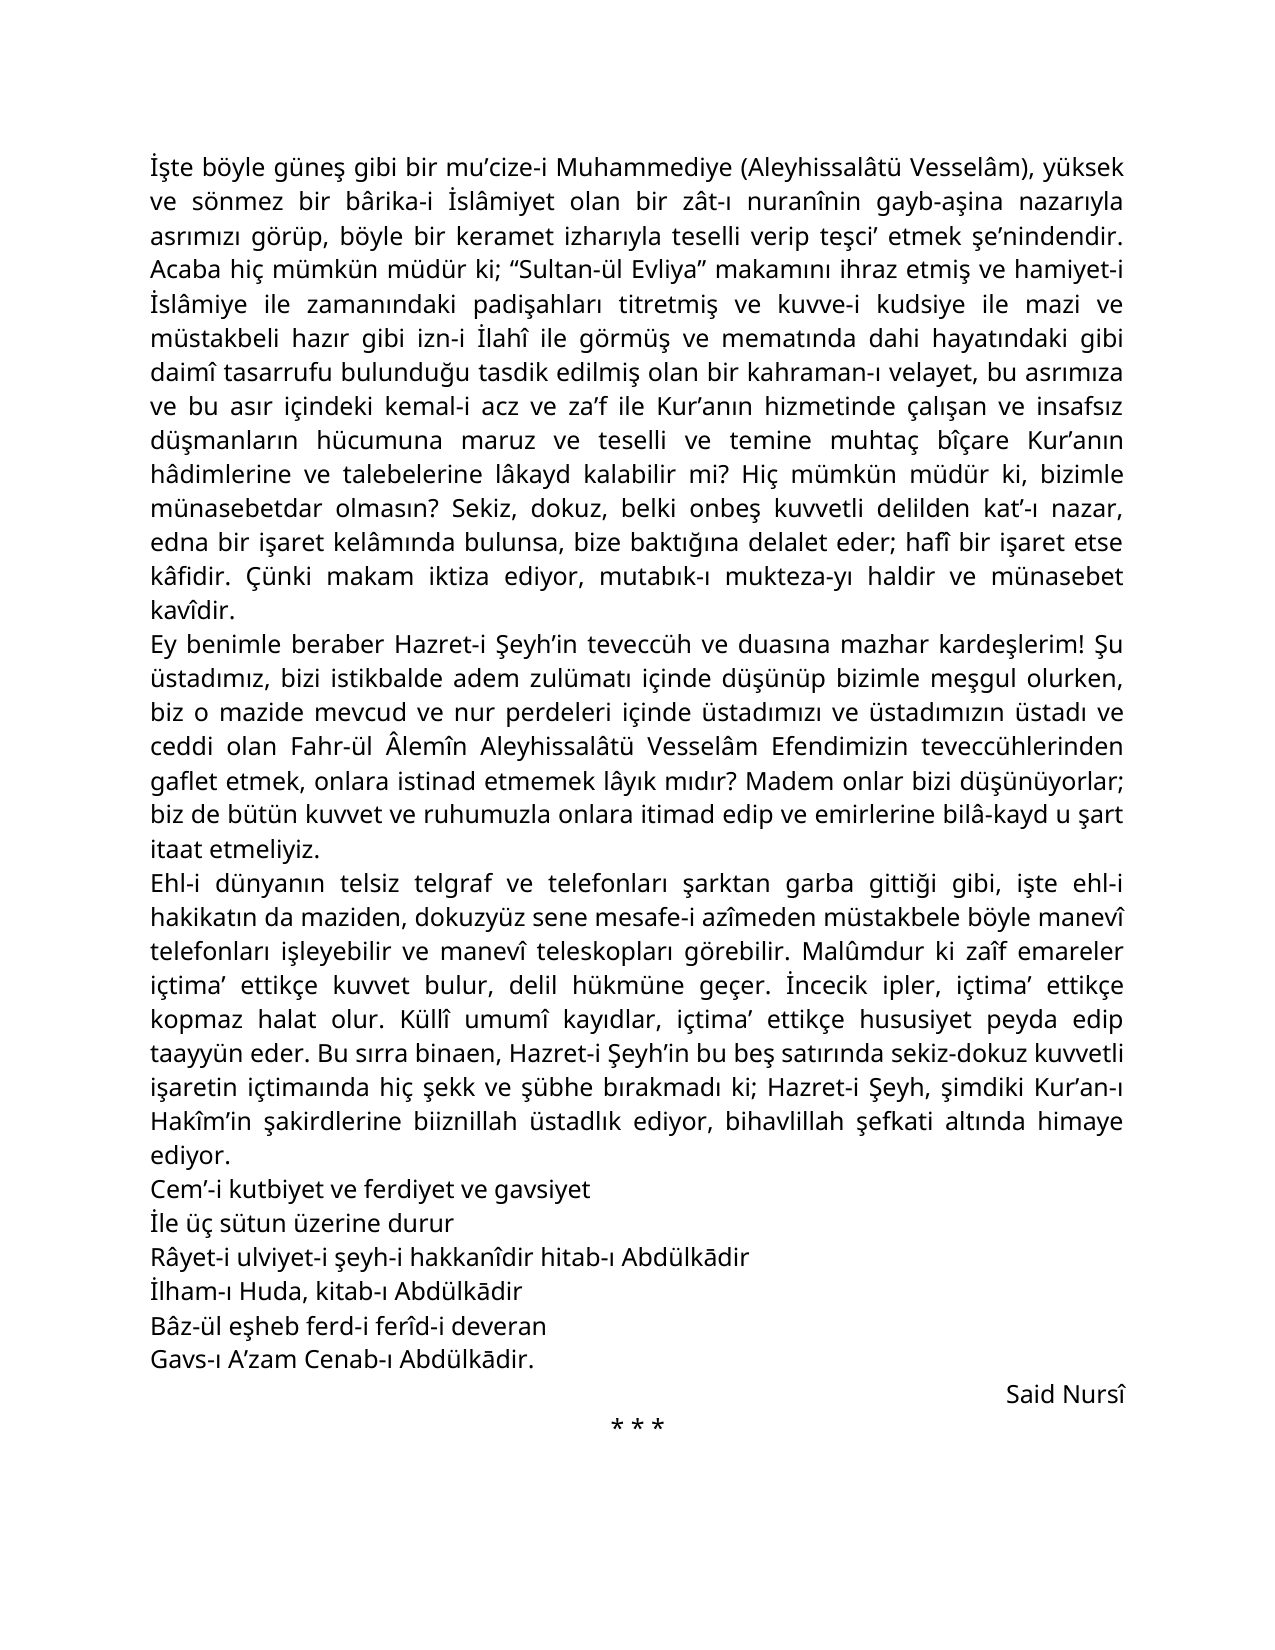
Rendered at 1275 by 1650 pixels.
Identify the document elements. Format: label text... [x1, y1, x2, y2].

text İşte böyle güneş gibi bir mu’cize-i Muhammediye (Aleyhissalâtü Vesselâm), yüksek ve sönmez bir bârika-i İslâmiyet olan bir zât-ı nuranînin gayb-aşina nazarıyla asrımızı görüp, böyle bir keramet izharıyla teselli verip teşci’ etmek şe’nindendir. Acaba hiç mümkün müdür ki; “Sultan-ül Evliya” makamını ihraz etmiş ve hamiyet-i İslâmiye ile zamanındaki padişahları titretmiş ve kuvve-i kudsiye ile mazi ve müstakbeli hazır gibi izn-i İlahî ile görmüş ve mematında dahi hayatındaki gibi daimî tasarrufu bulunduğu tasdik edilmiş olan bir kahraman-ı velayet, bu asrımıza ve bu asır içindeki kemal-i acz ve za’f ile Kur’anın hizmetinde çalışan ve insafsız düşmanların hücumuna maruz ve teselli ve temine muhtaç bîçare Kur’anın hâdimlerine ve talebelerine lâkayd kalabilir mi? Hiç mümkün müdür ki, bizimle münasebetdar olmasın? Sekiz, dokuz, belki onbeş kuvvetli delilden kat’-ı nazar, edna bir işaret kelâmında bulunsa, bize baktığına delalet eder; hafî bir işaret etse kâfidir. Çünki makam iktiza ediyor, mutabık-ı mukteza-yı haldir ve münasebet kavîdir. [150, 150, 1125, 627]
text Cem’-i kutbiyet ve ferdiyet ve gavsiyet [150, 1172, 1125, 1206]
text Gavs-ı A’zam Cenab-ı Abdülkādir. [150, 1342, 1125, 1376]
text İlham-ı Huda, kitab-ı Abdülkādir [150, 1274, 1125, 1308]
text İle üç sütun üzerine durur [150, 1206, 1125, 1240]
text * * * [150, 1410, 1125, 1444]
text Bâz-ül eşheb ferd-i ferîd-i deveran [150, 1308, 1125, 1342]
text Râyet-i ulviyet-i şeyh-i hakkanîdir hitab-ı Abdülkādir [150, 1240, 1125, 1274]
text Ey benimle beraber Hazret-i Şeyh’in teveccüh ve duasına mazhar kardeşlerim! Şu üstadımız, bizi istikbalde adem zulümatı içinde düşünüp bizimle meşgul olurken, biz o mazide mevcud ve nur perdeleri içinde üstadımızı ve üstadımızın üstadı ve ceddi olan Fahr-ül Âlemîn Aleyhissalâtü Vesselâm Efendimizin teveccühlerinden gaflet etmek, onlara istinad etmemek lâyık mıdır? Madem onlar bizi düşünüyorlar; biz de bütün kuvvet ve ruhumuzla onlara itimad edip ve emirlerine bilâ-kayd u şart itaat etmeliyiz. [150, 627, 1125, 865]
text Ehl-i dünyanın telsiz telgraf ve telefonları şarktan garba gittiği gibi, işte ehl-i hakikatın da maziden, dokuzyüz sene mesafe-i azîmeden müstakbele böyle manevî telefonları işleyebilir ve manevî teleskopları görebilir. Malûmdur ki zaîf emareler içtima’ ettikçe kuvvet bulur, delil hükmüne geçer. İncecik ipler, içtima’ ettikçe kopmaz halat olur. Küllî umumî kayıdlar, içtima’ ettikçe hususiyet peyda edip taayyün eder. Bu sırra binaen, Hazret-i Şeyh’in bu beş satırında sekiz-dokuz kuvvetli işaretin içtimaında hiç şekk ve şübhe bırakmadı ki; Hazret-i Şeyh, şimdiki Kur’an-ı Hakîm’in şakirdlerine biiznillah üstadlık ediyor, bihavlillah şefkati altında himaye ediyor. [150, 865, 1125, 1172]
text Said Nursî [150, 1376, 1125, 1410]
